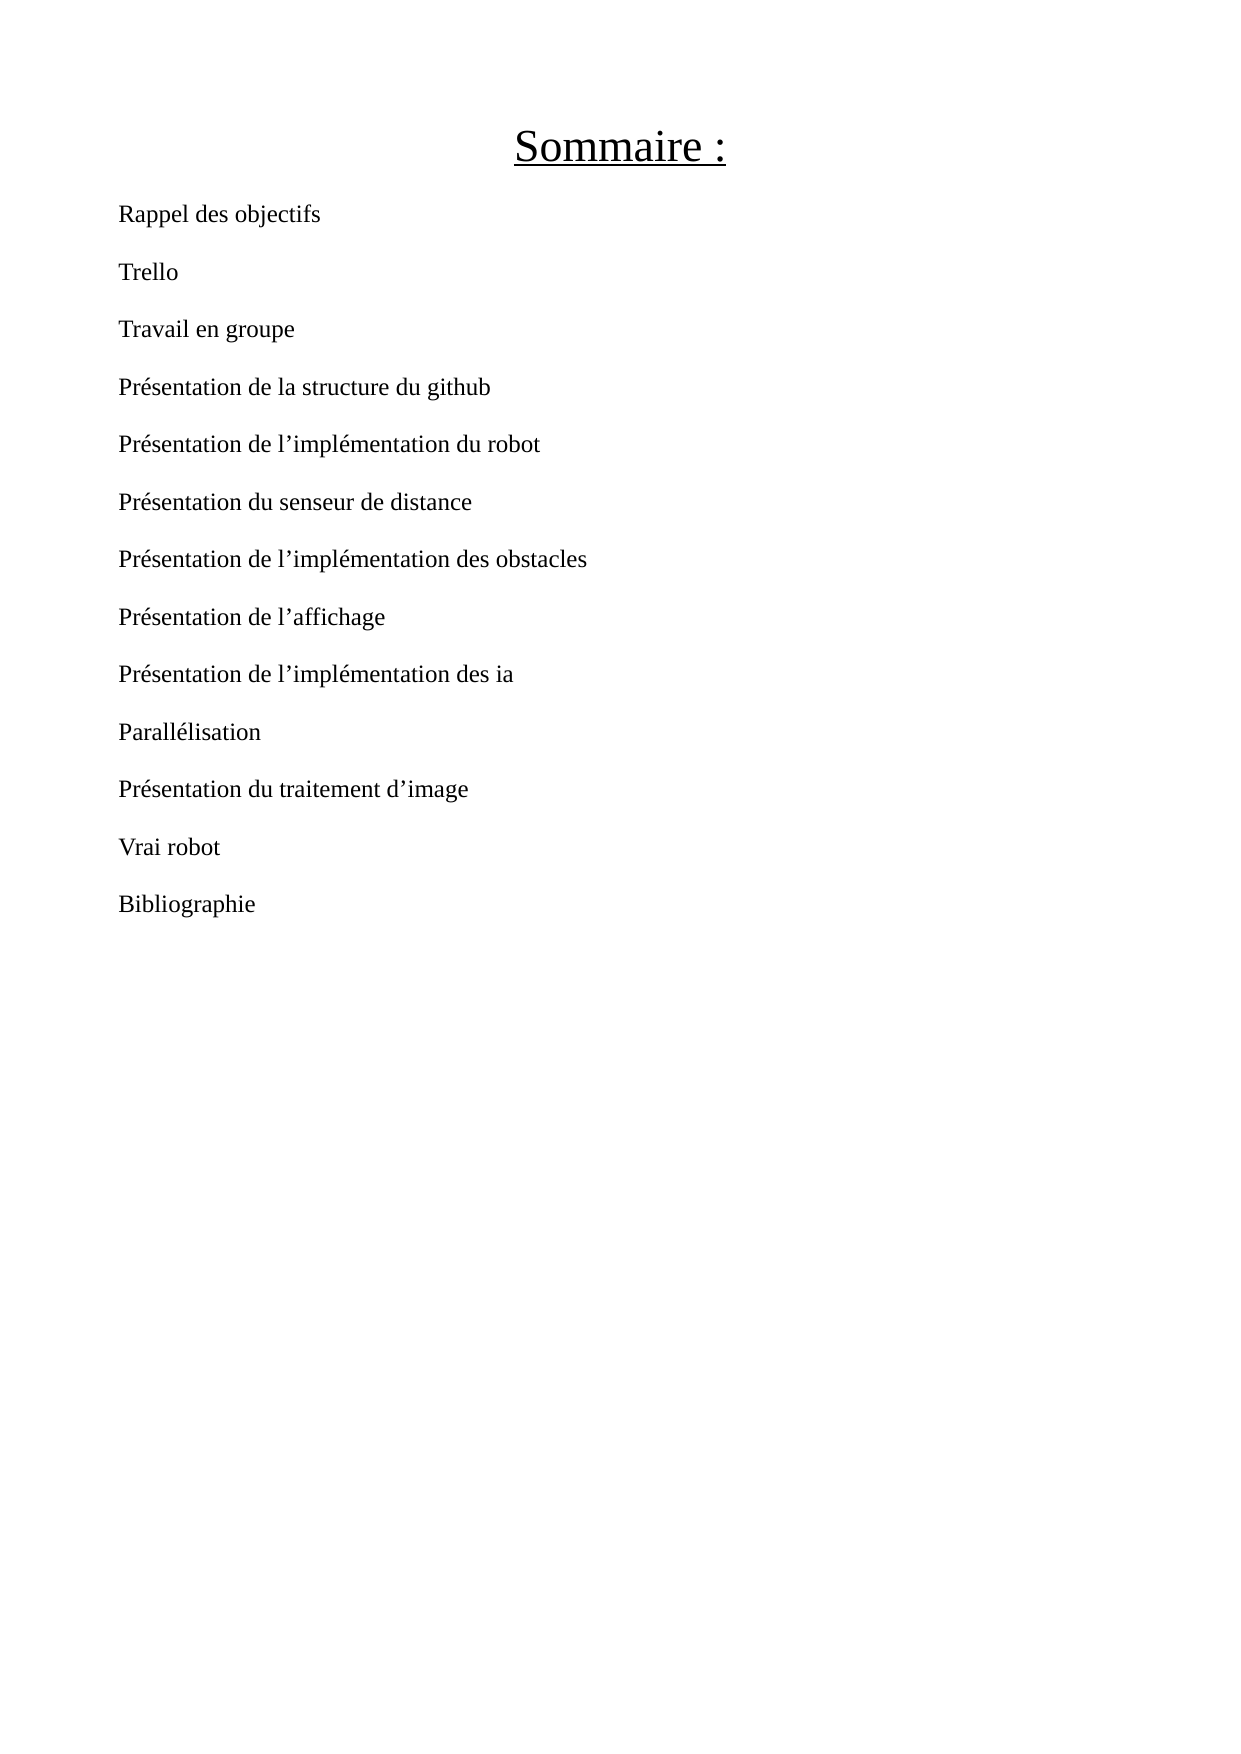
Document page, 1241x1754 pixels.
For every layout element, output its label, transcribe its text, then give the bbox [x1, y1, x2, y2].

text Présentation de l’implémentation des ia [118, 659, 1122, 688]
text Sommaire : [118, 118, 1122, 171]
text Présentation du senseur de distance [118, 487, 1122, 516]
text Rappel des objectifs [118, 199, 1122, 228]
text Vrai robot [118, 832, 1122, 861]
text Présentation du traitement d’image [118, 774, 1122, 803]
text Présentation de la structure du github [118, 372, 1122, 401]
text Bibliographie [118, 889, 1122, 918]
text Présentation de l’implémentation du robot [118, 429, 1122, 458]
text Présentation de l’implémentation des obstacles [118, 544, 1122, 573]
text Parallélisation [118, 717, 1122, 746]
text Travail en groupe [118, 314, 1122, 343]
text Trello [118, 257, 1122, 286]
text Présentation de l’affichage [118, 602, 1122, 631]
